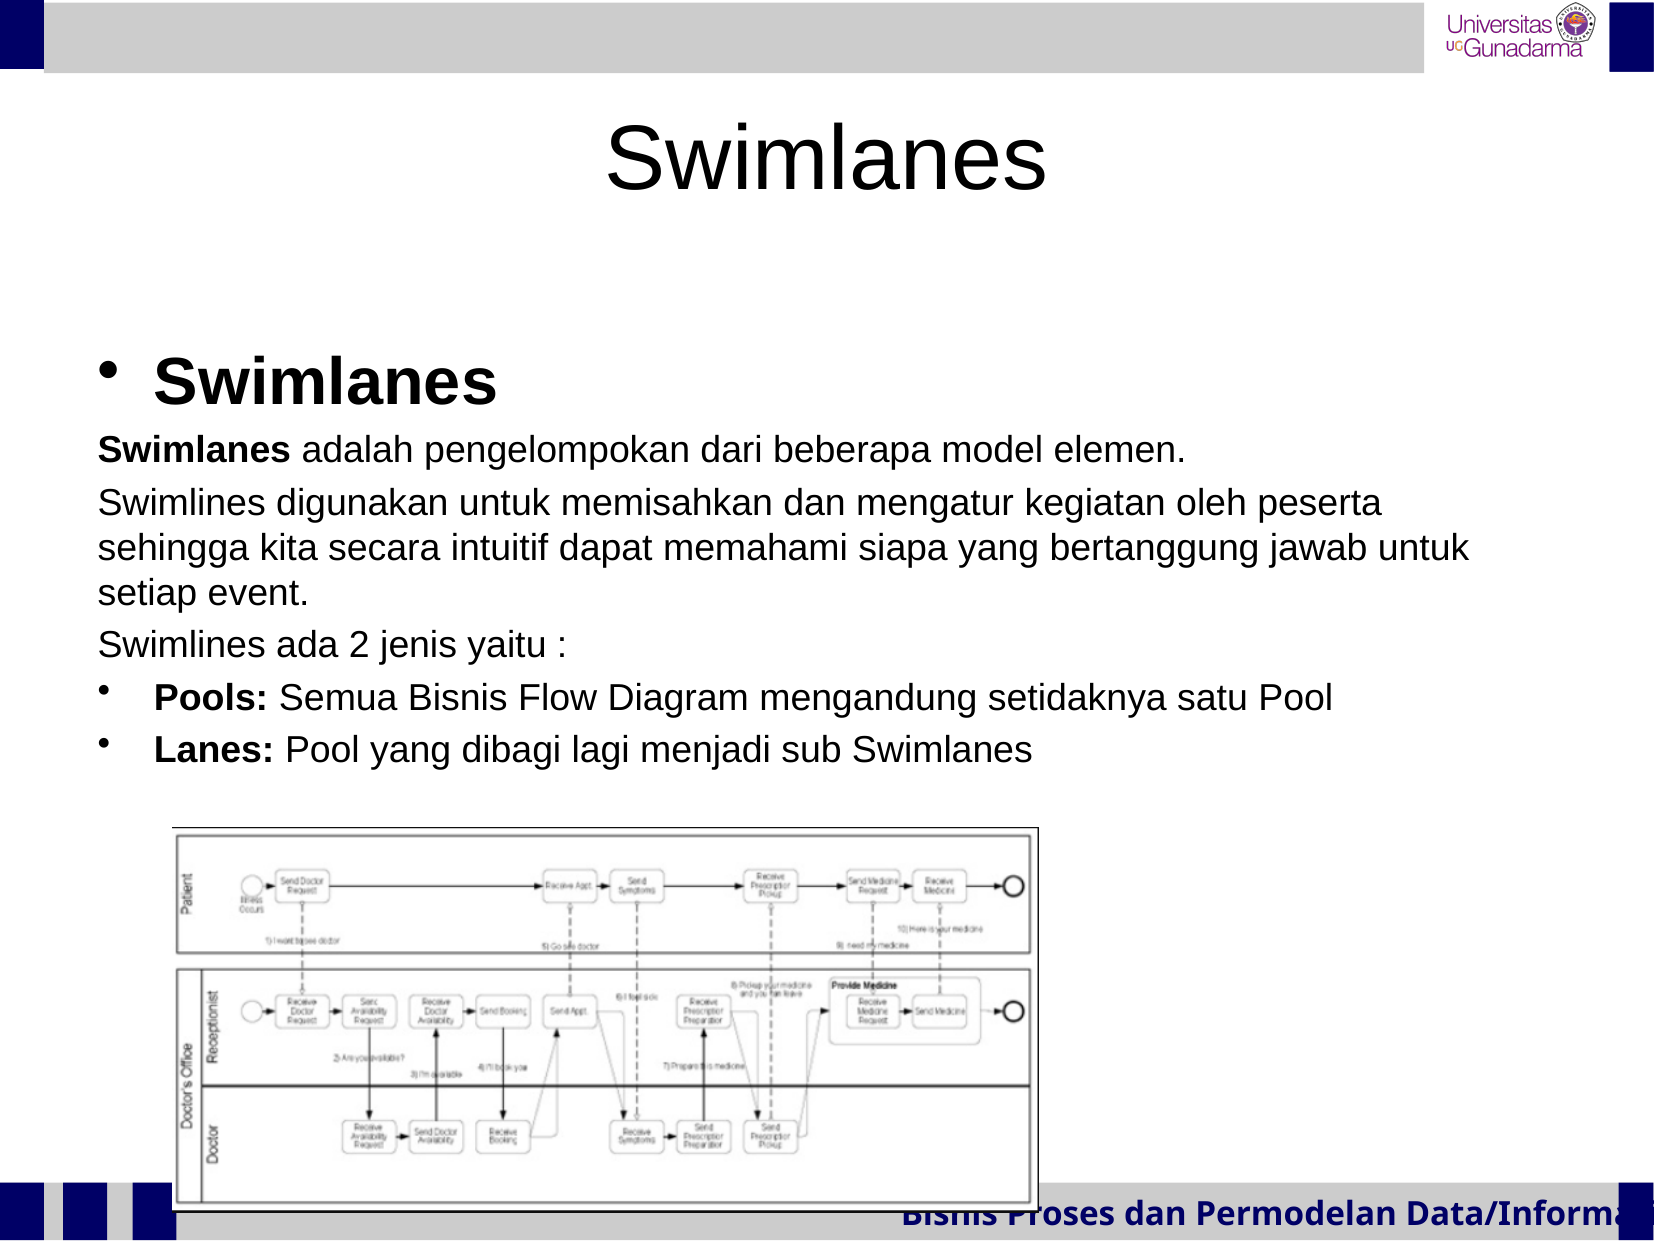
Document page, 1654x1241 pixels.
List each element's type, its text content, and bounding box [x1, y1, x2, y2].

title Swimlanes [82, 49, 1571, 257]
picture [1437, 2, 1610, 62]
picture [172, 827, 1039, 1213]
list Swimlanes Swimlanes adalah pengelompokan dari beberapa model elemen. Swimlines digunakan untuk memisahkan dan mengatur kegiatan oleh peserta sehingga kita secara intuitif dapat memahami siapa yang bertanggung jawab untuk setiap event. Swimlines ada 2 jenis yaitu : Pools: Semua Bisnis Flow Diagram mengandung setidaknya satu Pool Lanes: Pool yang dibagi lagi menjadi sub Swimlanes [82, 330, 1540, 1117]
